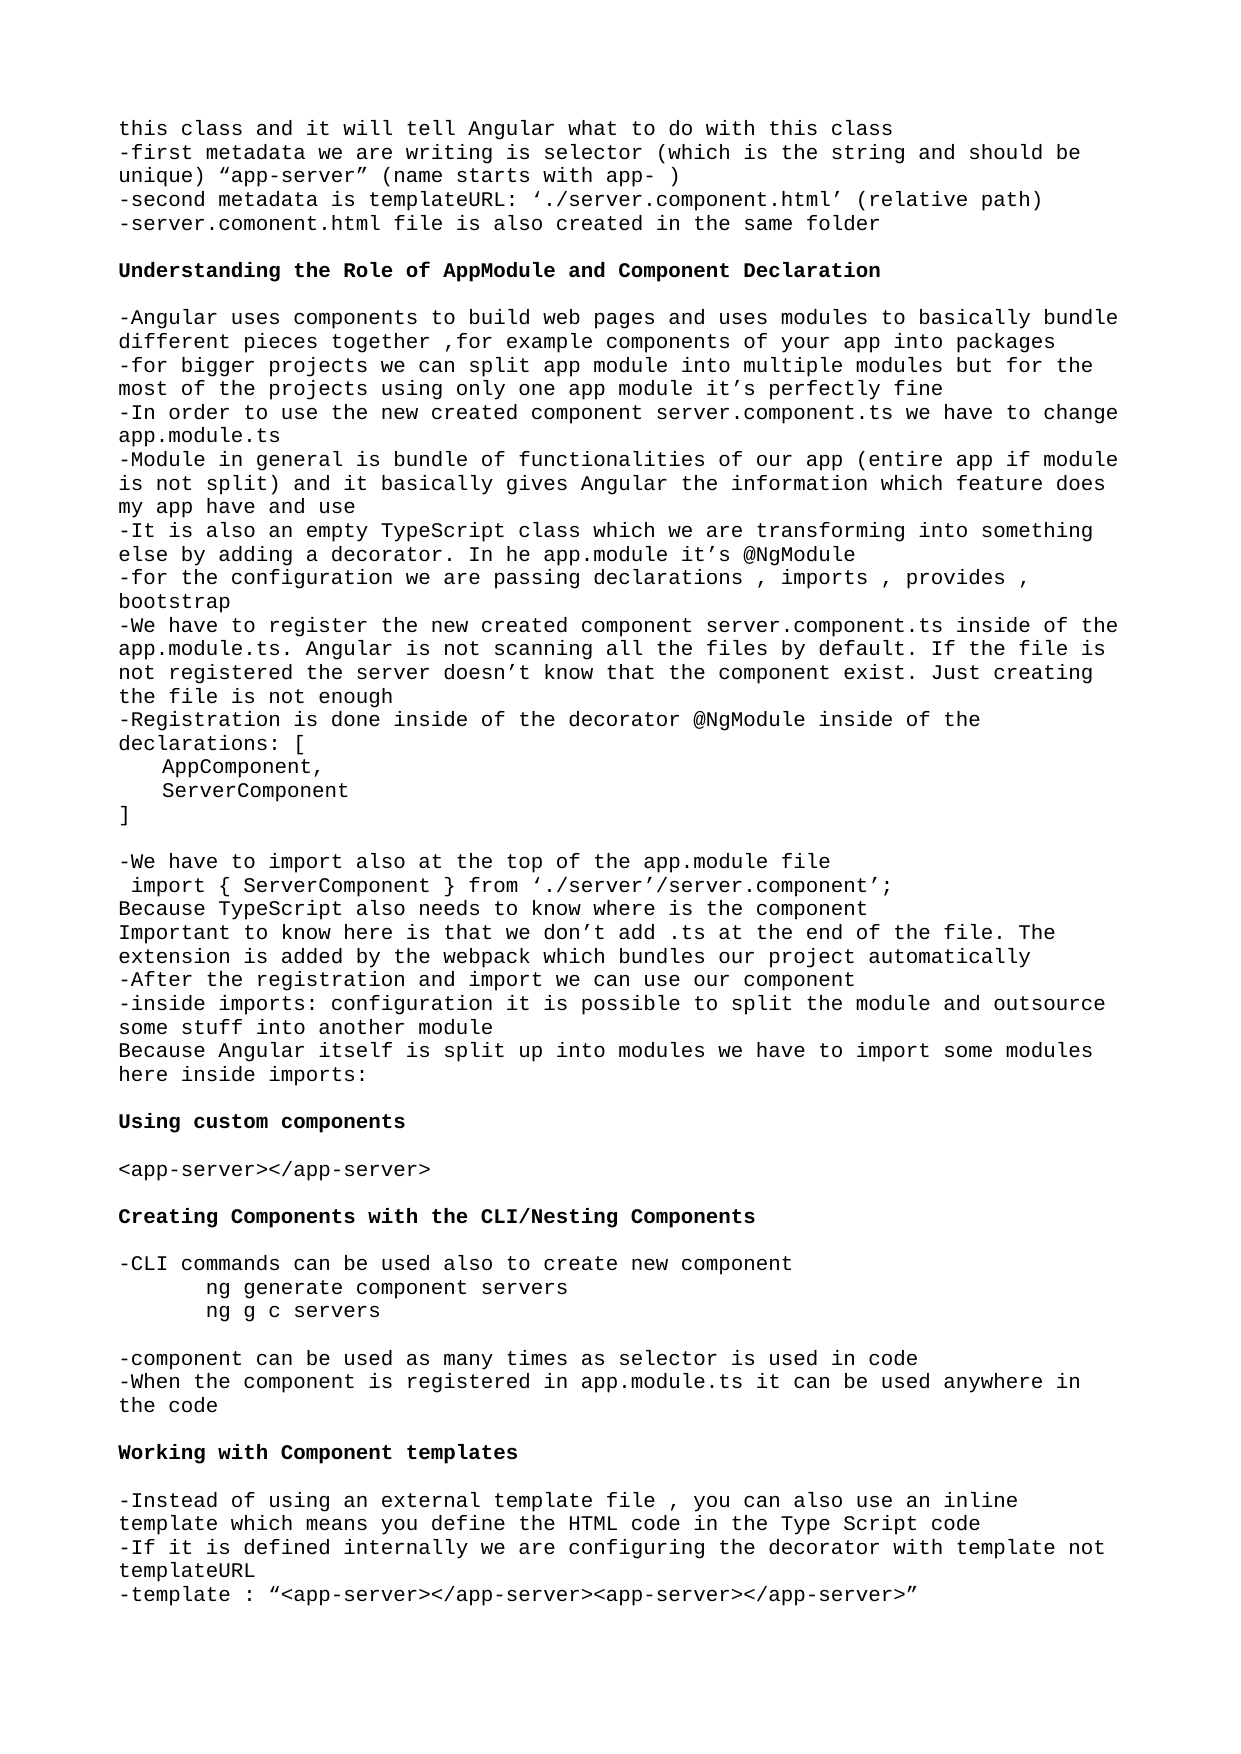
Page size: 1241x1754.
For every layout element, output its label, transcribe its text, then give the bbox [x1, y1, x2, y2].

text -In order to use the new created component server.component.ts we have to change app.module.ts [118, 402, 1122, 449]
text -CLI commands can be used also to create new component [118, 1253, 1122, 1277]
text Working with Component templates [118, 1442, 1122, 1466]
text -template : “<app-server></app-server><app-server></app-server>” [118, 1584, 1122, 1608]
text -After the registration and import we can use our component [118, 969, 1122, 993]
text <app-server></app-server> [118, 1158, 1122, 1182]
text Understanding the Role of AppModule and Component Declaration [118, 260, 1122, 284]
text -It is also an empty TypeScript class which we are transforming into something else by adding a decorator. In he app.module it’s @NgModule [118, 520, 1122, 567]
text -inside imports: configuration it is possible to split the module and outsource some stuff into another module [118, 993, 1122, 1040]
text import { ServerComponent } from ‘./server’/server.component’; [118, 875, 1122, 898]
text this class and it will tell Angular what to do with this class [118, 118, 1122, 142]
text -for bigger projects we can split app module into multiple modules but for the most of the projects using only one app module it’s perfectly fine [118, 354, 1122, 402]
text -Registration is done inside of the decorator @NgModule inside of the declarations: [ [118, 709, 1122, 757]
text Using custom components [118, 1111, 1122, 1135]
text ] [118, 804, 1122, 827]
text Important to know here is that we don’t add .ts at the end of the file. The extension is added by the webpack which bundles our project automatically [118, 922, 1122, 969]
text ng generate component servers [118, 1277, 1122, 1300]
text Because Angular itself is split up into modules we have to import some modules here inside imports: [118, 1040, 1122, 1088]
text -Angular uses components to build web pages and uses modules to basically bundle different pieces together ,for example components of your app into packages [118, 307, 1122, 354]
text -first metadata we are writing is selector (which is the string and should be unique) “app-server” (name starts with app- ) [118, 142, 1122, 189]
text -Instead of using an external template file , you can also use an inline template which means you define the HTML code in the Type Script code [118, 1489, 1122, 1537]
text -server.comonent.html file is also created in the same folder [118, 213, 1122, 236]
text Because TypeScript also needs to know where is the component [118, 898, 1122, 922]
text -Module in general is bundle of functionalities of our app (entire app if module is not split) and it basically gives Angular the information which feature does my app have and use [118, 449, 1122, 520]
text AppComponent, [118, 757, 1122, 780]
text -for the configuration we are passing declarations , imports , provides , bootstrap [118, 567, 1122, 615]
text -When the component is registered in app.module.ts it can be used anywhere in the code [118, 1371, 1122, 1419]
text ServerComponent [118, 780, 1122, 804]
text ng g c servers [118, 1300, 1122, 1324]
text -We have to register the new created component server.component.ts inside of the app.module.ts. Angular is not scanning all the files by default. If the file is not registered the server doesn’t know that the component exist. Just creating the file is not enough [118, 615, 1122, 709]
text -component can be used as many times as selector is used in code [118, 1348, 1122, 1371]
text -If it is defined internally we are configuring the decorator with template not templateURL [118, 1537, 1122, 1584]
text -second metadata is templateURL: ‘./server.component.html’ (relative path) [118, 189, 1122, 213]
text Creating Components with the CLI/Nesting Components [118, 1206, 1122, 1229]
text -We have to import also at the top of the app.module file [118, 851, 1122, 875]
